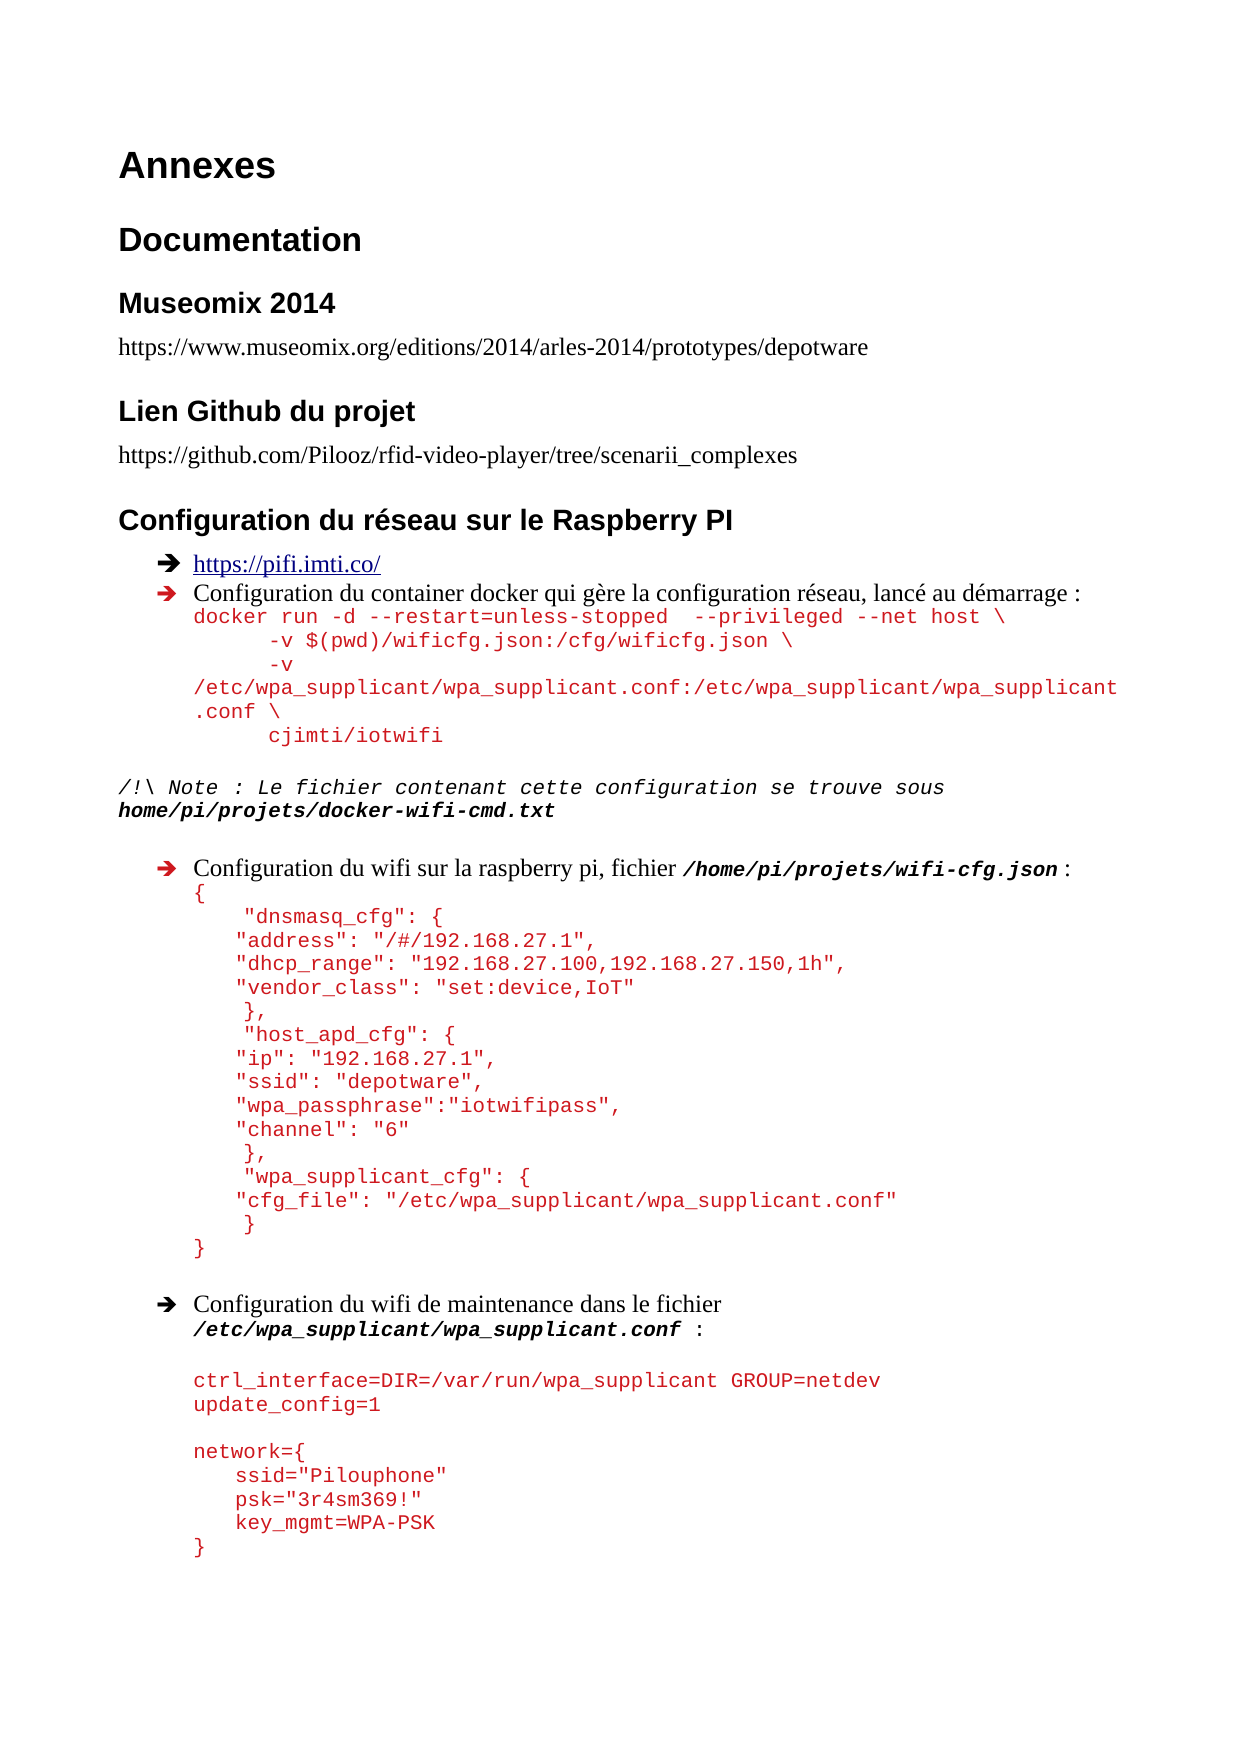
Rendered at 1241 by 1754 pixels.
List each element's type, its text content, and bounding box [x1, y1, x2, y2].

subtitle Documentation [118, 220, 1122, 259]
list https://pifi.imti.co/ [156, 549, 1122, 578]
list }, [156, 1142, 1122, 1166]
subtitle Annexes [118, 143, 1122, 187]
list }, [156, 1001, 1122, 1024]
list Configuration du wifi sur la raspberry pi, fichier /home/pi/projets/wifi-cfg.json : { [156, 853, 1122, 906]
list Configuration du container docker qui gère la configuration réseau, lancé au démarrage : docker run -d --restart=unless-stopped --privileged --net host \ [156, 578, 1122, 630]
list "wpa_passphrase":"iotwifipass", [156, 1095, 1122, 1119]
list "ip": "192.168.27.1", [156, 1048, 1122, 1071]
list "cfg_file": "/etc/wpa_supplicant/wpa_supplicant.conf" [156, 1190, 1122, 1213]
list "ssid": "depotware", [156, 1071, 1122, 1095]
text https://github.com/Pilooz/rfid-video-player/tree/scenarii_complexes [118, 441, 1122, 469]
list key_mgmt=WPA-PSK [156, 1512, 1122, 1536]
list cjimti/iotwifi [156, 725, 1122, 748]
list ssid="Pilouphone" [156, 1465, 1122, 1489]
list "dnsmasq_cfg": { [156, 906, 1122, 929]
list } [156, 1213, 1122, 1237]
list "host_apd_cfg": { [156, 1024, 1122, 1048]
list network={ [156, 1441, 1122, 1465]
list Configuration du wifi de maintenance dans le fichier /etc/wpa_supplicant/wpa_supplicant.conf : [156, 1289, 1122, 1342]
text https://www.museomix.org/editions/2014/arles-2014/prototypes/depotware [118, 332, 1122, 361]
list psk="3r4sm369!" [156, 1489, 1122, 1512]
list "channel": "6" [156, 1119, 1122, 1142]
list ctrl_interface=DIR=/var/run/wpa_supplicant GROUP=netdev [156, 1371, 1122, 1394]
list update_config=1 [156, 1394, 1122, 1418]
subtitle Museomix 2014 [118, 286, 1122, 319]
list -v $(pwd)/wificfg.json:/cfg/wificfg.json \ [156, 630, 1122, 654]
list "wpa_supplicant_cfg": { [156, 1166, 1122, 1190]
list "dhcp_range": "192.168.27.100,192.168.27.150,1h", [156, 953, 1122, 977]
list } [156, 1536, 1122, 1560]
list "vendor_class": "set:device,IoT" [156, 977, 1122, 1001]
list } [156, 1237, 1122, 1261]
subtitle Configuration du réseau sur le Raspberry PI [118, 503, 1122, 536]
list -v /etc/wpa_supplicant/wpa_supplicant.conf:/etc/wpa_supplicant/wpa_supplicant.conf \ [156, 654, 1122, 725]
subtitle Lien Github du projet [118, 394, 1122, 428]
list "address": "/#/192.168.27.1", [156, 929, 1122, 953]
text /!\ Note : Le fichier contenant cette configuration se trouve sous home/pi/projets/docker-wifi-cmd.txt [118, 777, 1122, 824]
